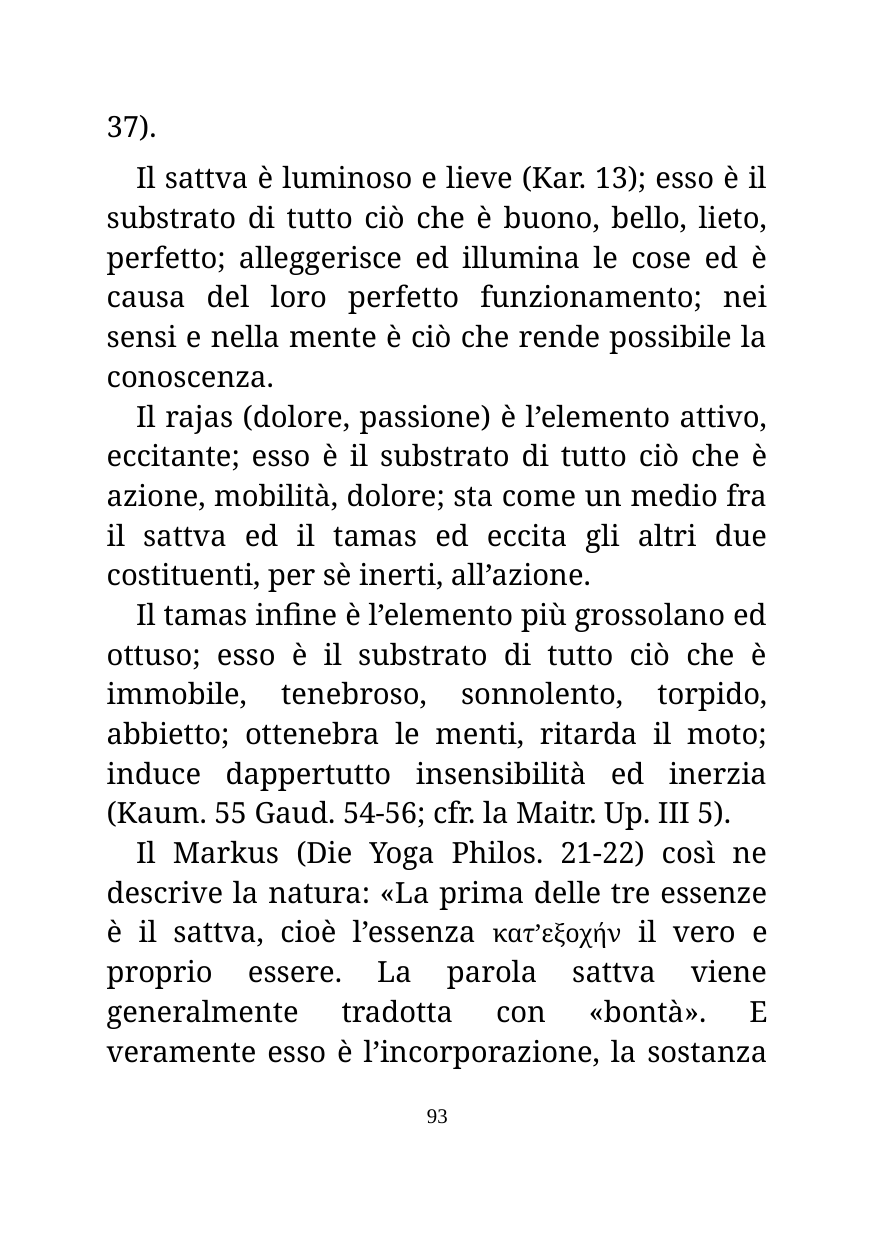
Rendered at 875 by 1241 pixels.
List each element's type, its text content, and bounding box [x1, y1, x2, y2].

text Il sattva è luminoso e lieve (Kar. 13); esso è il substrato di tutto ciò che è buono, bello, lieto, perfetto; alleggerisce ed illumina le cose ed è causa del loro perfetto funzionamento; nei sensi e nella mente è ciò che rende possibile la conoscenza. [106, 158, 768, 396]
text 37). [106, 106, 768, 146]
text Il Markus (Die Yoga Philos. 21-22) così ne descrive la natura: «La prima delle tre essenze è il sattva, cioè l’essenza κατ’εξοχήν il vero e proprio essere. La parola sattva viene generalmente tradotta con «bontà». E veramente esso è l’incorporazione, la sostanza [106, 832, 768, 1071]
text Il tamas infine è l’elemento più grossolano ed ottuso; esso è il substrato di tutto ciò che è immobile, tenebroso, sonnolento, torpido, abbietto; ottenebra le menti, ritarda il moto; induce dappertutto insensibilità ed inerzia (Kaum. 55 Gaud. 54-56; cfr. la Maitr. Up. III 5). [106, 594, 768, 832]
text Il rajas (dolore, passione) è l’elemento attivo, eccitante; esso è il substrato di tutto ciò che è azione, mobilità, dolore; sta come un medio fra il sattva ed il tamas ed eccita gli altri due costituenti, per sè inerti, all’azione. [106, 396, 768, 594]
